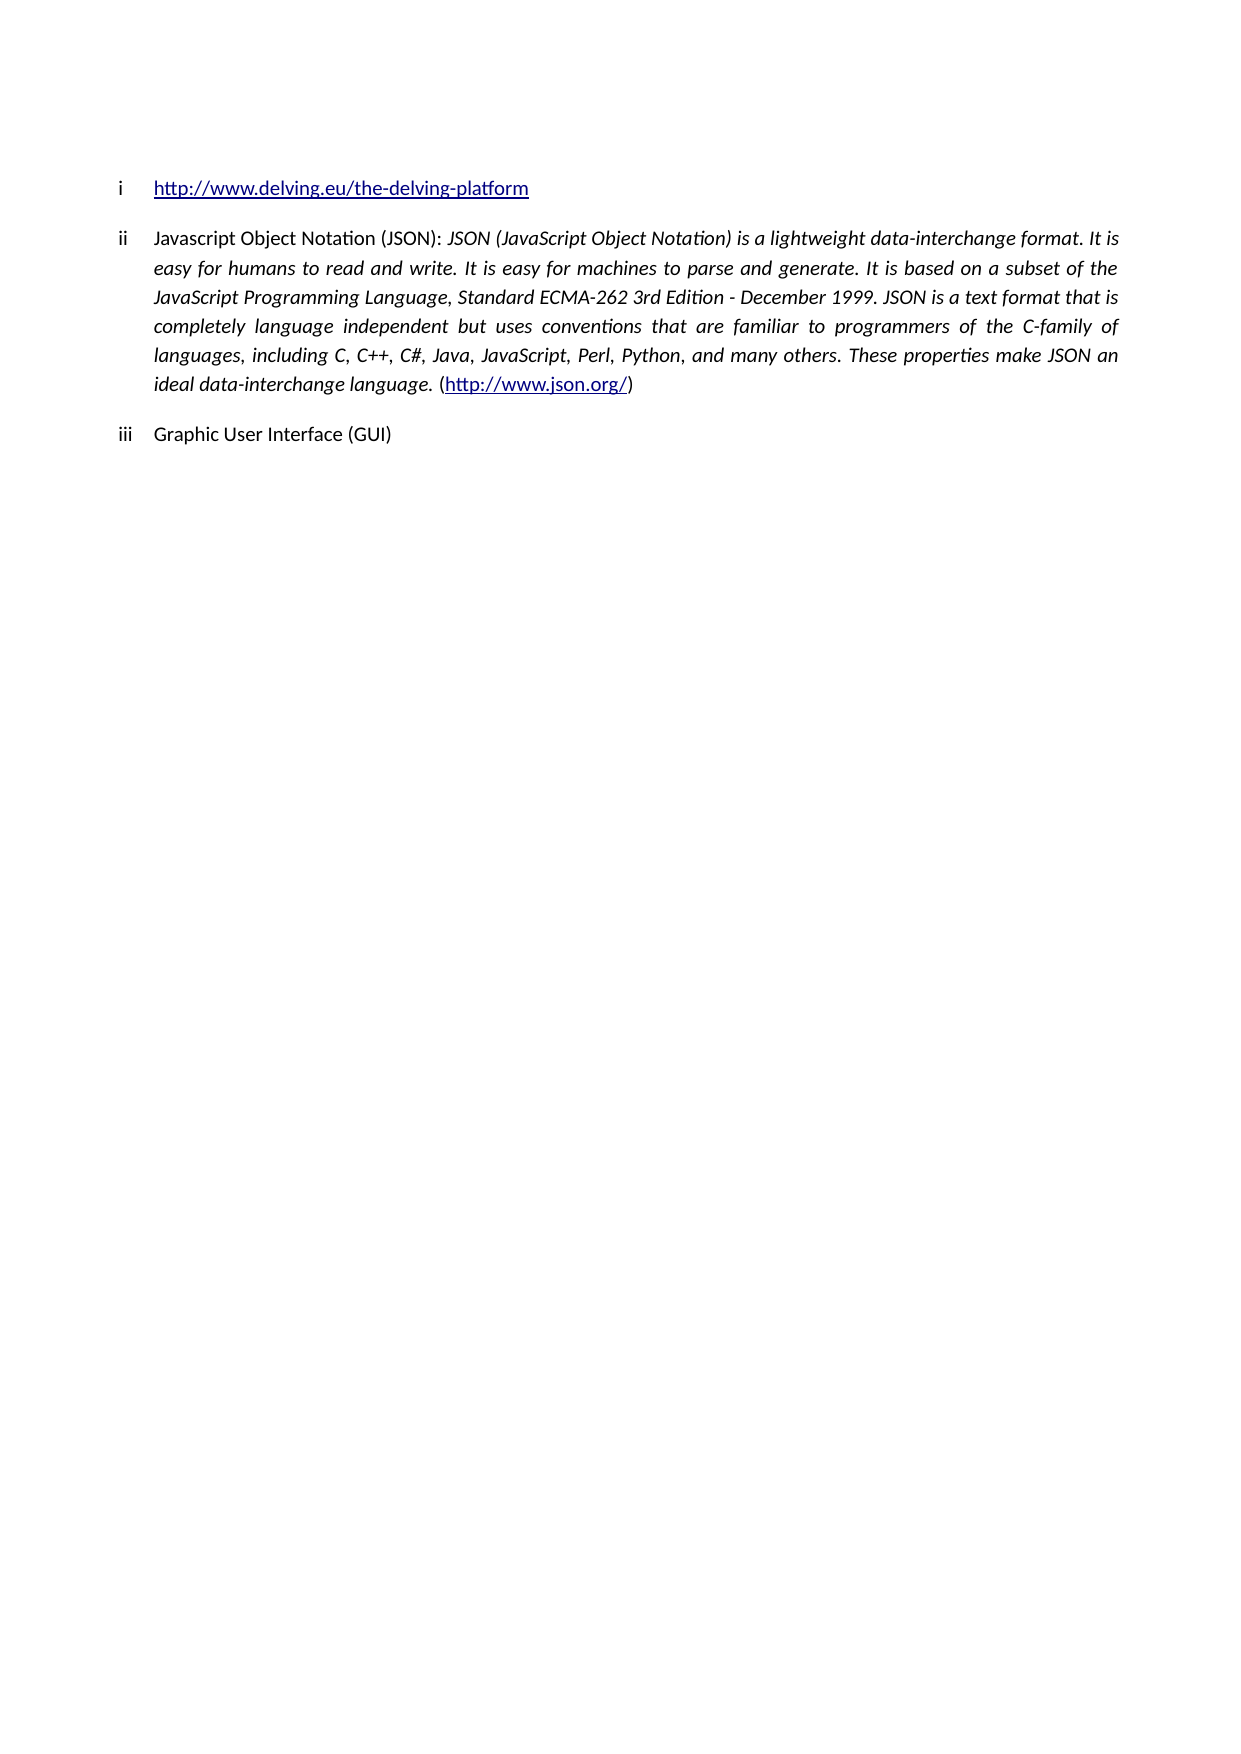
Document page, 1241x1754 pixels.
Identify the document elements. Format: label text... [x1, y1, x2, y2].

list Javascript Object Notation (JSON): JSON (JavaScript Object Notation) is a lightweight data-interchange format. It is easy for humans to read and write. It is easy for machines to parse and generate. It is based on a subset of the JavaScript Programming Language, Standard ECMA-262 3rd Edition - December 1999. JSON is a text format that is completely language independent but uses conventions that are familiar to programmers of the C-family of languages, including C, C++, C#, Java, JavaScript, Perl, Python, and many others. These properties make JSON an ideal data-interchange language. (http://www.json.org/) [118, 226, 1122, 397]
text http://www.delving.eu/the-delving-platform [118, 176, 1122, 201]
list Graphic User Interface (GUI) [118, 421, 1122, 447]
